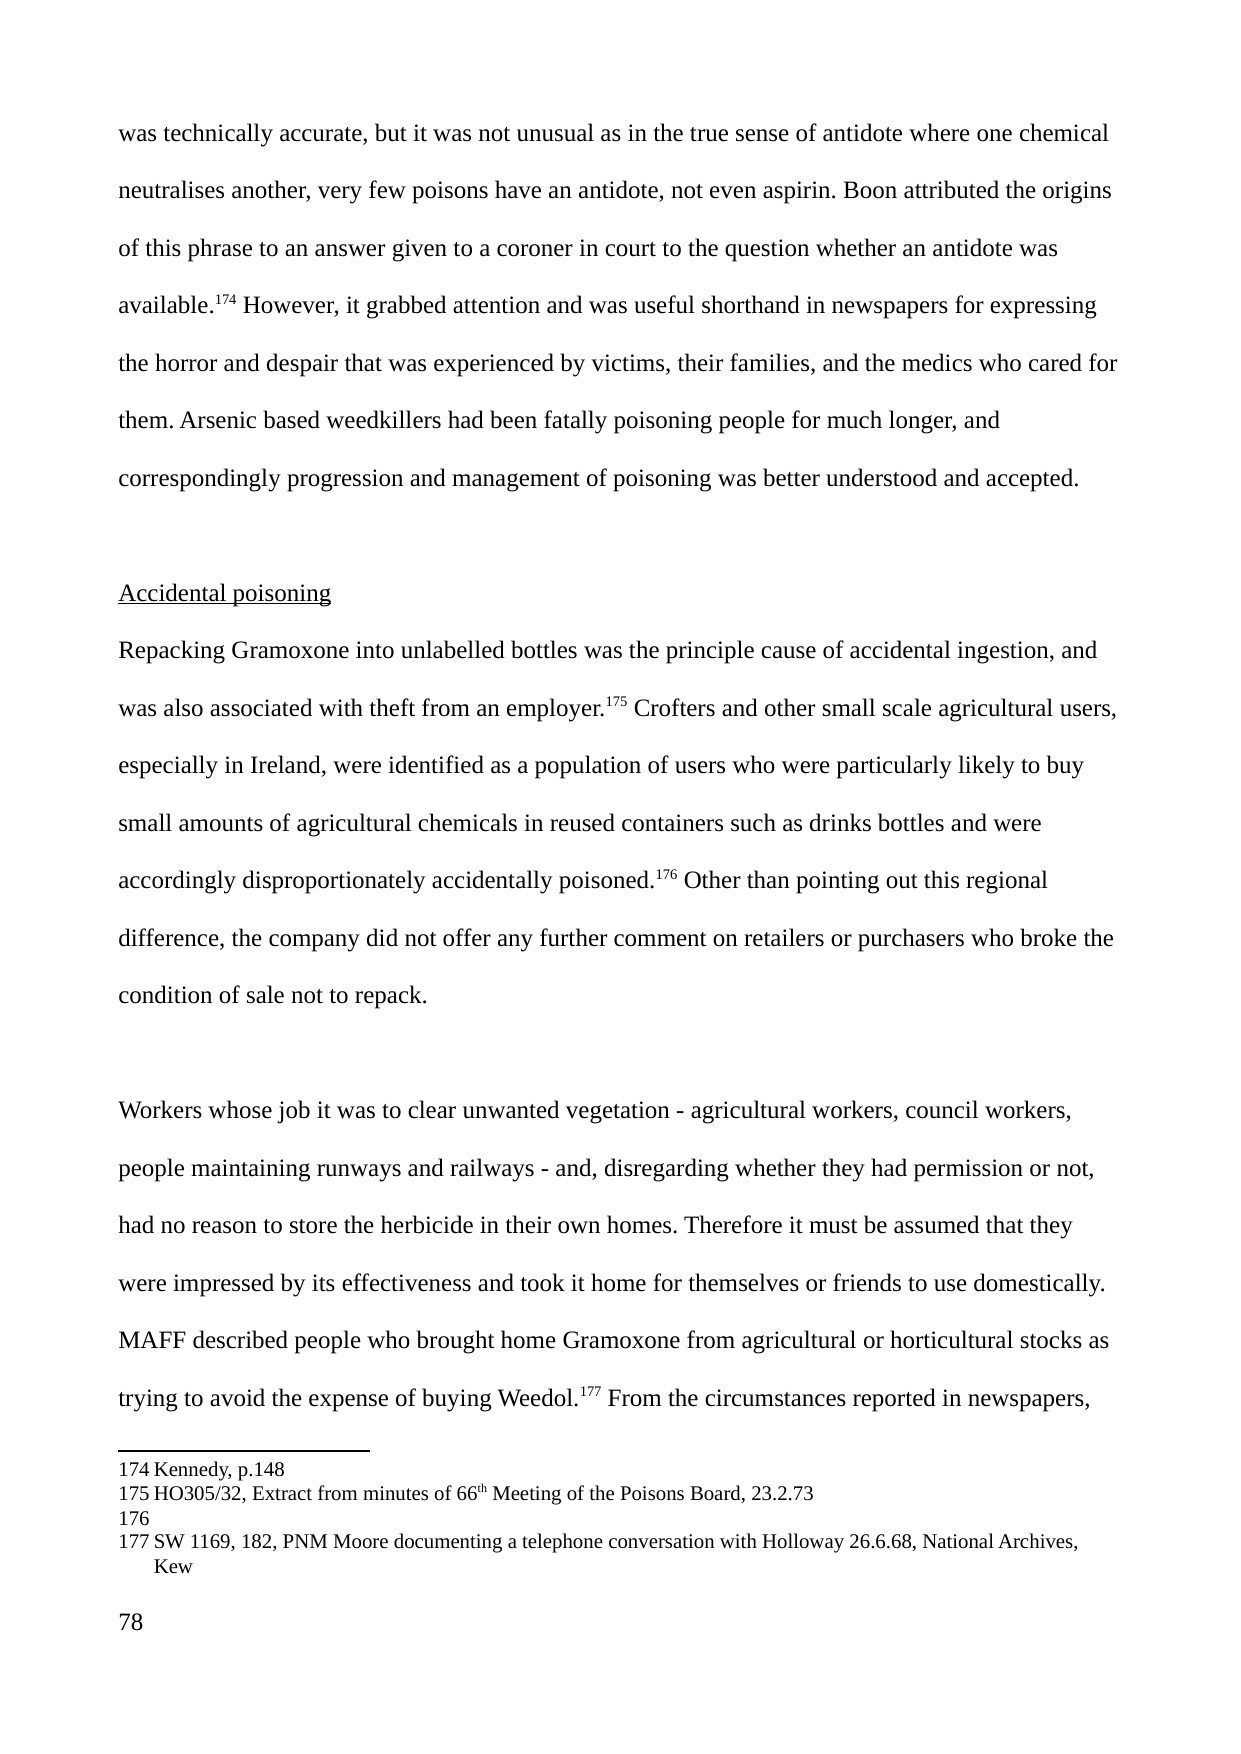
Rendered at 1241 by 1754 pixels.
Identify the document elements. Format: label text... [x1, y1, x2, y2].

text SW 1169, 182, PNM Moore documenting a telephone conversation with Holloway 26.6.68, National Archives, Kew [118, 1529, 1122, 1578]
text Kennedy, p.148 [118, 1457, 1122, 1481]
text Repacking Gramoxone into unlabelled bottles was the principle cause of accidental ingestion, and was also associated with theft from an employer. Crofters and other small scale agricultural users, especially in Ireland, were identified as a population of users who were particularly likely to buy small amounts of agricultural chemicals in reused containers such as drinks bottles and were accordingly disproportionately accidentally poisoned. Other than pointing out this regional difference, the company did not offer any further comment on retailers or purchasers who broke the condition of sale not to repack. [118, 636, 1122, 1009]
text was technically accurate, but it was not unusual as in the true sense of antidote where one chemical neutralises another, very few poisons have an antidote, not even aspirin. Boon attributed the origins of this phrase to an answer given to a coroner in court to the question whether an antidote was available. However, it grabbed attention and was useful shorthand in newspapers for expressing the horror and despair that was experienced by victims, their families, and the medics who cared for them. Arsenic based weedkillers had been fatally poisoning people for much longer, and correspondingly progression and management of poisoning was better understood and accepted. [118, 118, 1122, 492]
text HO305/32, Extract from minutes of 66th Meeting of the Poisons Board, 23.2.73 [118, 1481, 1122, 1505]
text Workers whose job it was to clear unwanted vegetation - agricultural workers, council workers, people maintaining runways and railways - and, disregarding whether they had permission or not, had no reason to store the herbicide in their own homes. Therefore it must be assumed that they were impressed by its effectiveness and took it home for themselves or friends to use domestically. MAFF described people who brought home Gramoxone from agricultural or horticultural stocks as trying to avoid the expense of buying Weedol. From the circumstances reported in newspapers, [118, 1096, 1122, 1412]
text Accidental poisoning [118, 578, 1122, 607]
